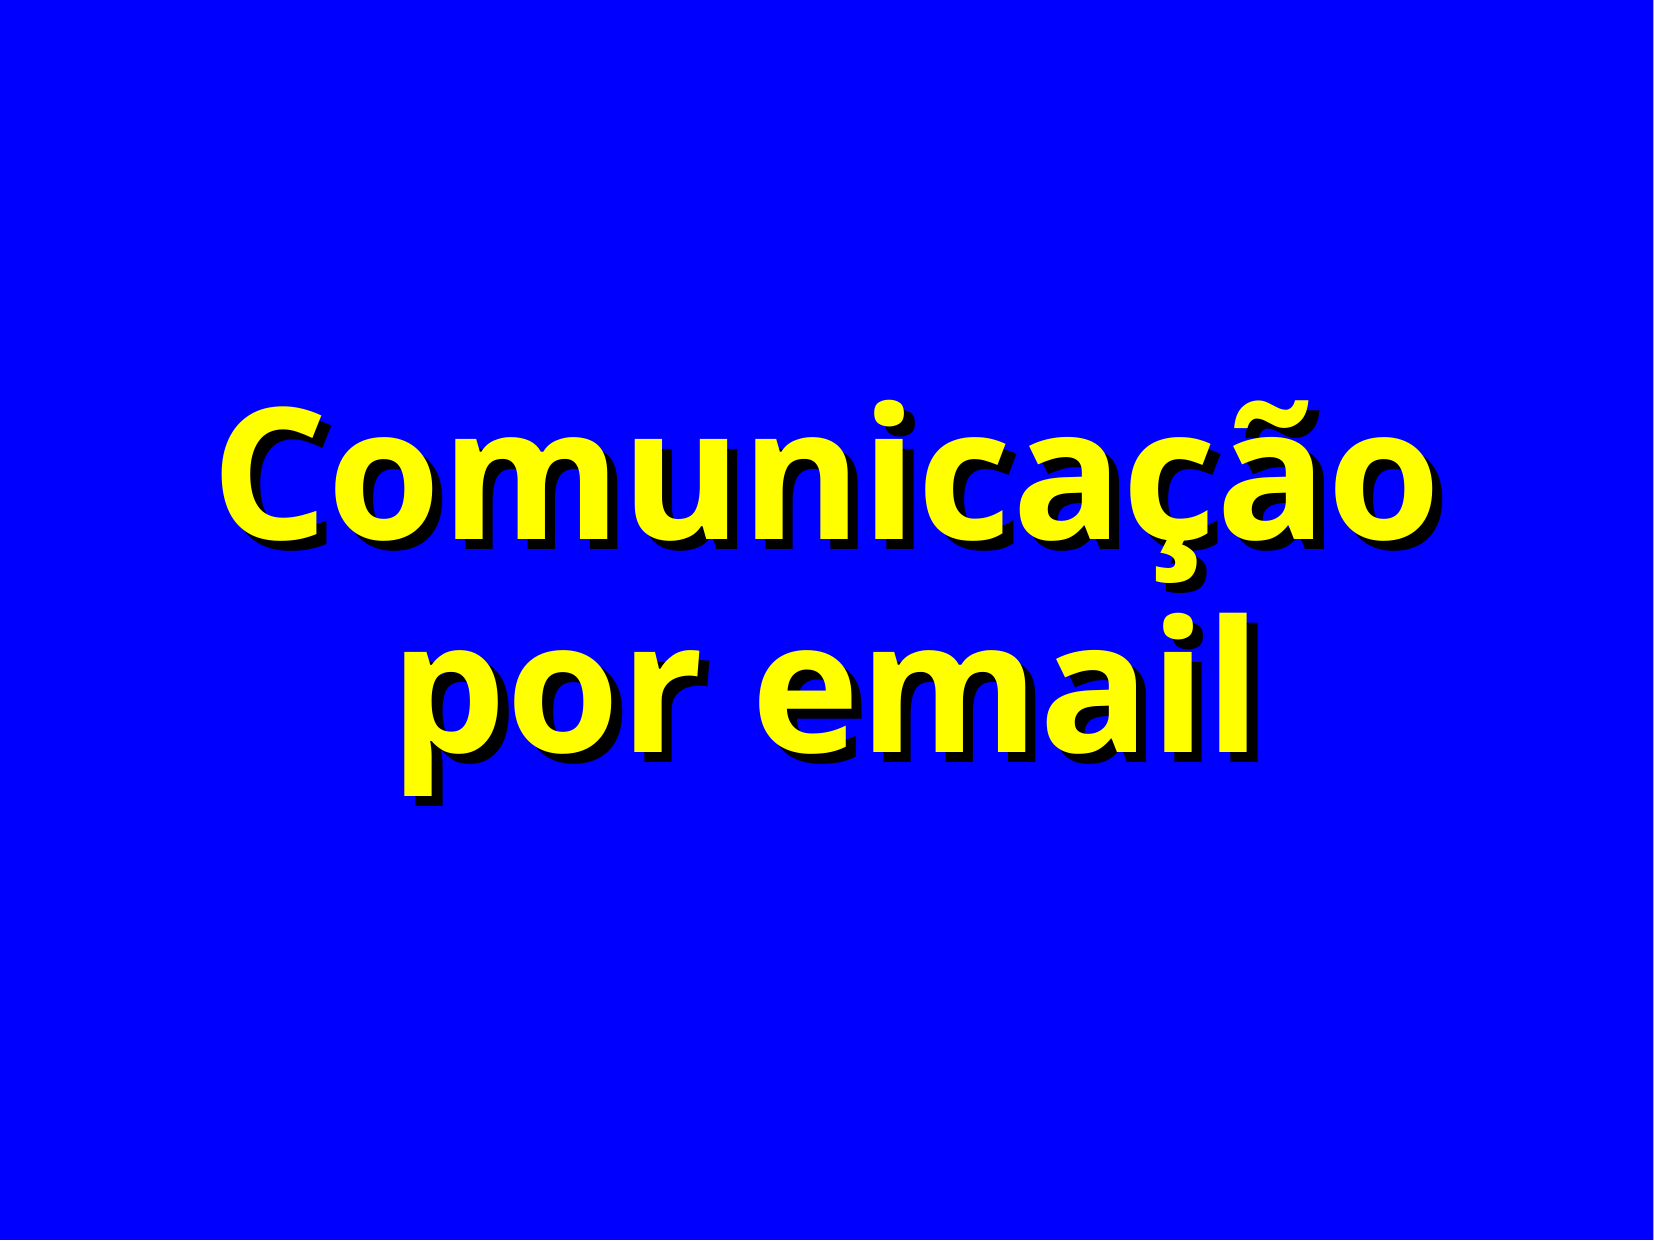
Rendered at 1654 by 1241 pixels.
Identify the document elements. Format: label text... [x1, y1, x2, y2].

text_box Comunicação por email [82, 49, 1571, 1109]
